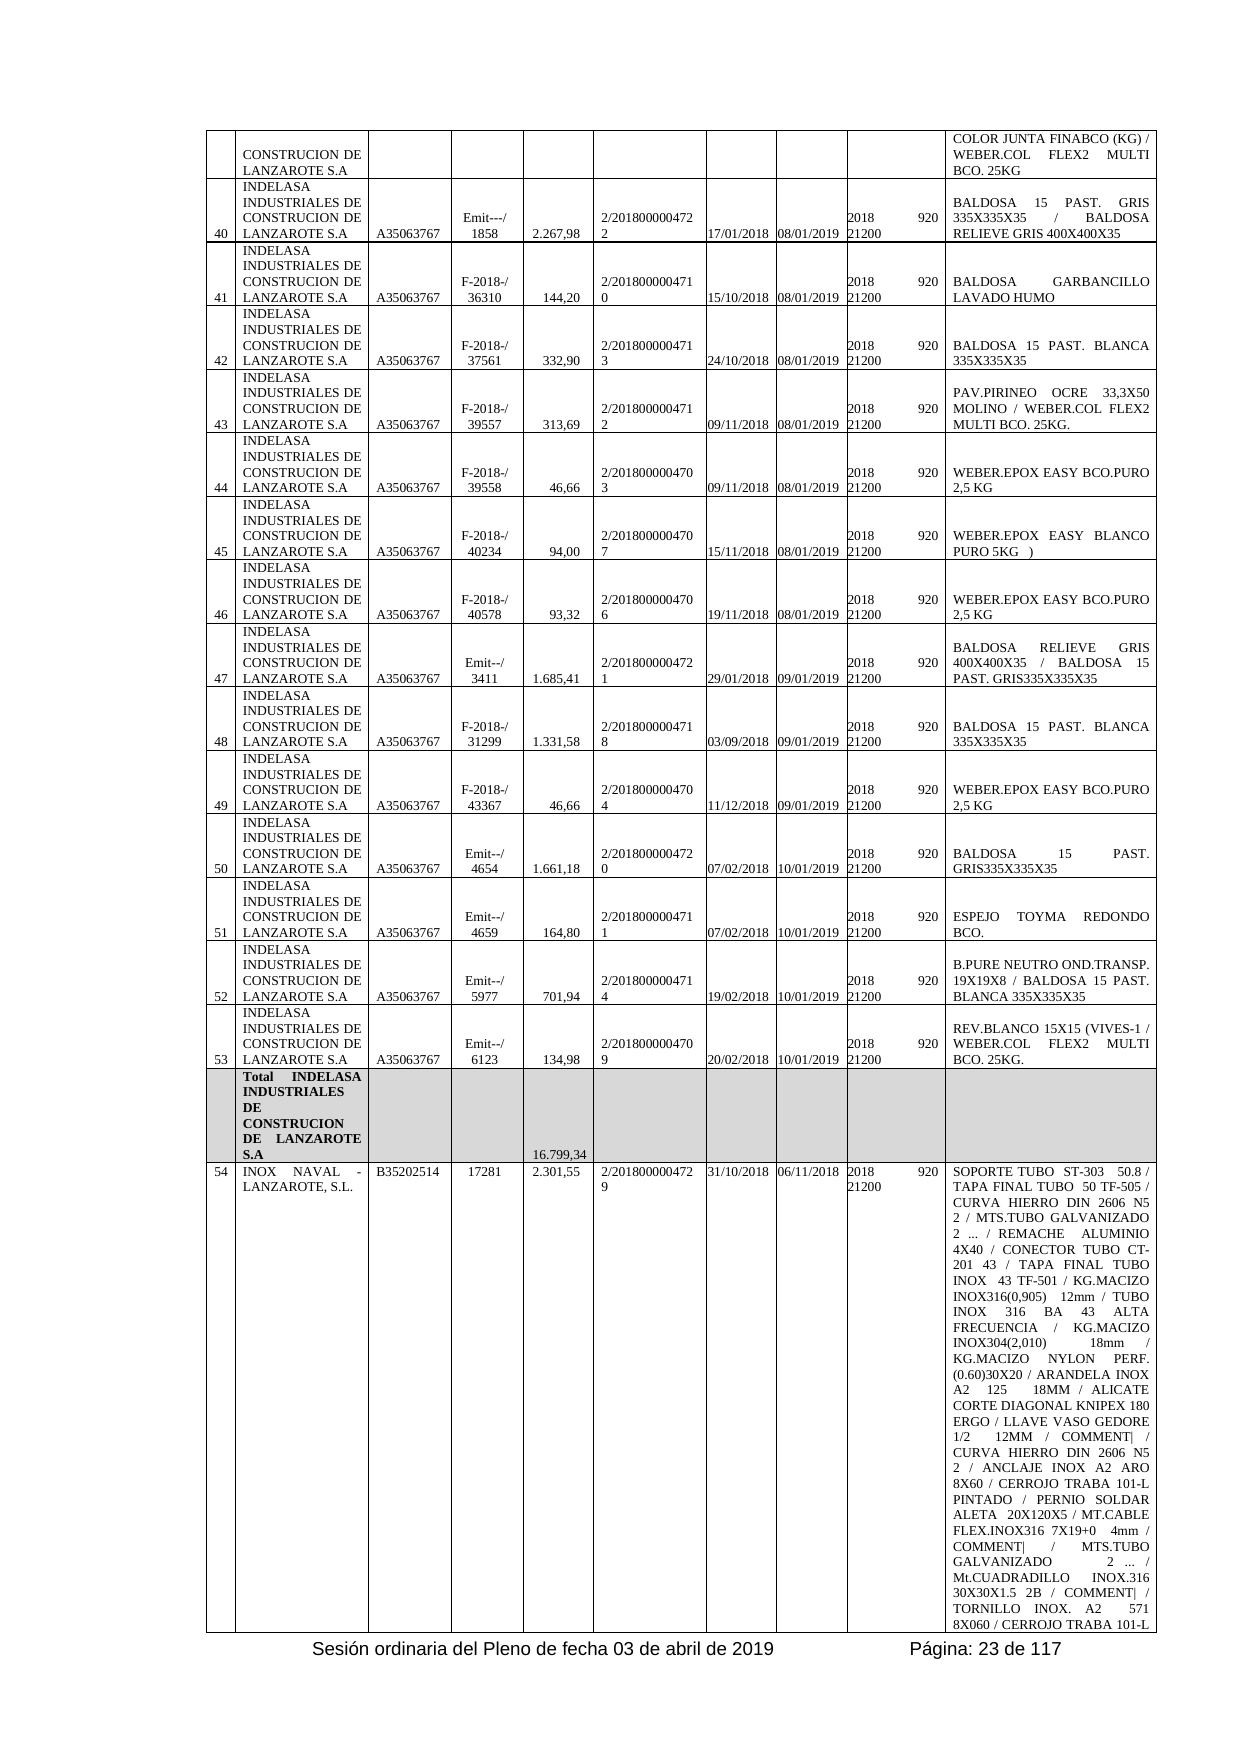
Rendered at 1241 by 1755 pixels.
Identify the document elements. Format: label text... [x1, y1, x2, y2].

table_cell 10/01/2019 [777, 878, 847, 940]
table_cell 313,69 [524, 370, 593, 432]
table_cell 49 [207, 751, 235, 813]
table_cell [452, 1069, 523, 1162]
table_cell REV.BLANCO 15X15 (VIVES-1 / WEBER.COL FLEX2 MULTI BCO. 25KG. [946, 1005, 1156, 1067]
table_cell 08/01/2019 [777, 497, 847, 559]
table_cell A35063767 [369, 243, 451, 305]
table_cell F-2018-/37561 [452, 306, 523, 368]
table_cell 2/2018000004711 [594, 878, 706, 940]
table_cell 10/01/2019 [777, 814, 847, 877]
table_cell BALDOSA 15 PAST. BLANCA 335X335X35 [946, 687, 1156, 750]
table_cell INDELASA INDUSTRIALES DE CONSTRUCION DE LANZAROTE S.A [236, 624, 368, 686]
table_cell 2018 920 21200 [848, 1005, 945, 1067]
table_cell INDELASA INDUSTRIALES DE CONSTRUCION DE LANZAROTE S.A [236, 497, 368, 559]
table_cell BALDOSA GARBANCILLO LAVADO HUMO [946, 243, 1156, 305]
table_cell 2018 920 21200 [848, 433, 945, 496]
table_cell A35063767 [369, 624, 451, 686]
table_cell PAV.PIRINEO OCRE 33,3X50 MOLINO / WEBER.COL FLEX2 MULTI BCO. 25KG. [946, 370, 1156, 432]
table_cell WEBER.EPOX EASY BCO.PURO 2,5 KG [946, 560, 1156, 623]
table_cell 42 [207, 306, 235, 368]
table_cell [594, 131, 706, 178]
table_cell INDELASA INDUSTRIALES DE CONSTRUCION DE LANZAROTE S.A [236, 306, 368, 368]
table_cell BALDOSA 15 PAST. BLANCA 335X335X35 [946, 306, 1156, 368]
table_cell 16.799,34 [524, 1069, 593, 1162]
table_cell [848, 131, 945, 178]
table_cell CONSTRUCION DE LANZAROTE S.A [236, 131, 368, 178]
table_cell 17281 [452, 1163, 523, 1632]
table_cell 2018 920 21200 [848, 370, 945, 432]
table_cell INDELASA INDUSTRIALES DE CONSTRUCION DE LANZAROTE S.A [236, 814, 368, 877]
table_cell ESPEJO TOYMA REDONDO BCO. [946, 878, 1156, 940]
table_cell 2018 920 21200 [848, 243, 945, 305]
table_cell 09/01/2019 [777, 687, 847, 750]
table_cell 2/2018000004707 [594, 497, 706, 559]
table_cell 07/02/2018 [707, 878, 776, 940]
table_cell 2018 920 21200 [848, 179, 945, 241]
table_cell 50 [207, 814, 235, 877]
table_cell 2/2018000004721 [594, 624, 706, 686]
table_cell 51 [207, 878, 235, 940]
table_cell Emit--/5977 [452, 941, 523, 1004]
table_cell 2/2018000004703 [594, 433, 706, 496]
table_cell 2.267,98 [524, 179, 593, 241]
table_cell 2018 920 21200 [848, 751, 945, 813]
table_cell 2018 920 21200 [848, 497, 945, 559]
table_cell F-2018-/31299 [452, 687, 523, 750]
table_cell [707, 131, 776, 178]
table_cell 2018 920 21200 [848, 306, 945, 368]
table_cell Total INDELASA INDUSTRIALES DE CONSTRUCION DE LANZAROTE S.A [236, 1069, 368, 1162]
table_cell 09/01/2019 [777, 751, 847, 813]
table_cell A35063767 [369, 1005, 451, 1067]
table_cell WEBER.EPOX EASY BCO.PURO 2,5 KG [946, 433, 1156, 496]
table_cell 44 [207, 433, 235, 496]
table_cell F-2018-/36310 [452, 243, 523, 305]
table_cell INDELASA INDUSTRIALES DE CONSTRUCION DE LANZAROTE S.A [236, 1005, 368, 1067]
table_cell 08/01/2019 [777, 243, 847, 305]
table_cell INDELASA INDUSTRIALES DE CONSTRUCION DE LANZAROTE S.A [236, 687, 368, 750]
table_cell A35063767 [369, 306, 451, 368]
table_cell [946, 1069, 1156, 1162]
table_cell 94,00 [524, 497, 593, 559]
table_cell [777, 131, 847, 178]
table_cell F-2018-/43367 [452, 751, 523, 813]
table_cell 41 [207, 243, 235, 305]
table_cell INDELASA INDUSTRIALES DE CONSTRUCION DE LANZAROTE S.A [236, 370, 368, 432]
table_cell 46 [207, 560, 235, 623]
table_cell 2018 920 21200 [848, 814, 945, 877]
table_cell 93,32 [524, 560, 593, 623]
table_cell 43 [207, 370, 235, 432]
table_cell 19/02/2018 [707, 941, 776, 1004]
table_cell WEBER.EPOX EASY BCO.PURO 2,5 KG [946, 751, 1156, 813]
table_cell 2/2018000004713 [594, 306, 706, 368]
table_cell 332,90 [524, 306, 593, 368]
table_cell 10/01/2019 [777, 1005, 847, 1067]
table_cell B.PURE NEUTRO OND.TRANSP. 19X19X8 / BALDOSA 15 PAST. BLANCA 335X335X35 [946, 941, 1156, 1004]
table_cell 40 [207, 179, 235, 241]
table_cell 2018 920 21200 [848, 1163, 945, 1632]
table_cell 48 [207, 687, 235, 750]
table_cell 2/2018000004706 [594, 560, 706, 623]
table_cell INDELASA INDUSTRIALES DE CONSTRUCION DE LANZAROTE S.A [236, 433, 368, 496]
table_cell INDELASA INDUSTRIALES DE CONSTRUCION DE LANZAROTE S.A [236, 878, 368, 940]
table_cell 08/01/2019 [777, 306, 847, 368]
table_cell 2/2018000004709 [594, 1005, 706, 1067]
table_cell 2/2018000004720 [594, 814, 706, 877]
table_cell 47 [207, 624, 235, 686]
table_cell 144,20 [524, 243, 593, 305]
table_cell BALDOSA 15 PAST. GRIS335X335X35 [946, 814, 1156, 877]
table_cell A35063767 [369, 687, 451, 750]
table_cell F-2018-/39557 [452, 370, 523, 432]
table_cell 701,94 [524, 941, 593, 1004]
table_cell 15/10/2018 [707, 243, 776, 305]
table_cell 17/01/2018 [707, 179, 776, 241]
table_cell 2018 920 21200 [848, 560, 945, 623]
table_cell BALDOSA RELIEVE GRIS 400X400X35 / BALDOSA 15 PAST. GRIS335X335X35 [946, 624, 1156, 686]
table_cell A35063767 [369, 814, 451, 877]
table_cell 08/01/2019 [777, 370, 847, 432]
table_cell 03/09/2018 [707, 687, 776, 750]
table_cell 29/01/2018 [707, 624, 776, 686]
table_cell Emit--/3411 [452, 624, 523, 686]
table_cell 24/10/2018 [707, 306, 776, 368]
table_cell 09/11/2018 [707, 370, 776, 432]
table_cell [452, 131, 523, 178]
table_cell B35202514 [369, 1163, 451, 1632]
table_cell 2/2018000004710 [594, 243, 706, 305]
table_cell 164,80 [524, 878, 593, 940]
table_cell 08/01/2019 [777, 560, 847, 623]
table_cell 11/12/2018 [707, 751, 776, 813]
table_cell INOX NAVAL - LANZAROTE, S.L. [236, 1163, 368, 1632]
table_cell [707, 1069, 776, 1162]
table_cell A35063767 [369, 560, 451, 623]
table_cell [524, 131, 593, 178]
table_cell 2.301,55 [524, 1163, 593, 1632]
table_cell 46,66 [524, 751, 593, 813]
table_cell 2/2018000004722 [594, 179, 706, 241]
table_cell 15/11/2018 [707, 497, 776, 559]
table_cell 20/02/2018 [707, 1005, 776, 1067]
table_cell 2018 920 21200 [848, 941, 945, 1004]
table_cell [207, 1069, 235, 1162]
table_cell 52 [207, 941, 235, 1004]
table_cell 2/2018000004712 [594, 370, 706, 432]
table_cell F-2018-/40234 [452, 497, 523, 559]
table_cell 09/01/2019 [777, 624, 847, 686]
table_cell A35063767 [369, 878, 451, 940]
table_cell INDELASA INDUSTRIALES DE CONSTRUCION DE LANZAROTE S.A [236, 751, 368, 813]
table_cell 08/01/2019 [777, 433, 847, 496]
table_cell [369, 131, 451, 178]
table_cell A35063767 [369, 941, 451, 1004]
table_cell 1.685,41 [524, 624, 593, 686]
table_cell 07/02/2018 [707, 814, 776, 877]
table_cell A35063767 [369, 370, 451, 432]
table_cell COLOR JUNTA FINABCO (KG) / WEBER.COL FLEX2 MULTI BCO. 25KG [946, 131, 1156, 178]
table_cell 09/11/2018 [707, 433, 776, 496]
table_cell 2/2018000004704 [594, 751, 706, 813]
table_cell [369, 1069, 451, 1162]
table_cell [777, 1069, 847, 1162]
table_cell F-2018-/40578 [452, 560, 523, 623]
table_cell 46,66 [524, 433, 593, 496]
table_cell 2/2018000004718 [594, 687, 706, 750]
table_cell BALDOSA 15 PAST. GRIS 335X335X35 / BALDOSA RELIEVE GRIS 400X400X35 [946, 179, 1156, 241]
table_cell Emit--/6123 [452, 1005, 523, 1067]
table_cell INDELASA INDUSTRIALES DE CONSTRUCION DE LANZAROTE S.A [236, 243, 368, 305]
table_cell 2/2018000004729 [594, 1163, 706, 1632]
table_cell A35063767 [369, 497, 451, 559]
table_cell 2018 920 21200 [848, 624, 945, 686]
table_cell F-2018-/39558 [452, 433, 523, 496]
table_cell SOPORTE TUBO ST-303 50.8 / TAPA FINAL TUBO 50 TF-505 / CURVA HIERRO DIN 2606 N5 2 / MTS.TUBO GALVANIZADO 2 ... / REMACHE ALUMINIO 4X40 / CONECTOR TUBO CT-201 43 / TAPA FINAL TUBO INOX 43 TF-501 / KG.MACIZO INOX316(0,905) 12mm / TUBO INOX 316 BA 43 ALTA FRECUENCIA / KG.MACIZO INOX304(2,010) 18mm / KG.MACIZO NYLON PERF.(0.60)30X20 / ARANDELA INOX A2 125 18MM / ALICATE CORTE DIAGONAL KNIPEX 180 ERGO / LLAVE VASO GEDORE 1/2 12MM / COMMENT| / CURVA HIERRO DIN 2606 N5 2 / ANCLAJE INOX A2 ARO 8X60 / CERROJO TRABA 101-L PINTADO / PERNIO SOLDAR ALETA 20X120X5 / MT.CABLE FLEX.INOX316 7X19+0 4mm / COMMENT| / MTS.TUBO GALVANIZADO 2 ... / Mt.CUADRADILLO INOX.316 30X30X1.5 2B / COMMENT| / TORNILLO INOX. A2 571 8X060 / CERROJO TRABA 101-L [946, 1163, 1156, 1632]
table_cell A35063767 [369, 433, 451, 496]
table_cell 31/10/2018 [707, 1163, 776, 1632]
table_cell 10/01/2019 [777, 941, 847, 1004]
table_cell INDELASA INDUSTRIALES DE CONSTRUCION DE LANZAROTE S.A [236, 941, 368, 1004]
table_cell Emit---/1858 [452, 179, 523, 241]
table_cell A35063767 [369, 179, 451, 241]
table_cell 53 [207, 1005, 235, 1067]
table_cell 08/01/2019 [777, 179, 847, 241]
table_cell 2018 920 21200 [848, 687, 945, 750]
table_cell 134,98 [524, 1005, 593, 1067]
table_cell [207, 131, 235, 178]
table_cell 2018 920 21200 [848, 878, 945, 940]
table_cell INDELASA INDUSTRIALES DE CONSTRUCION DE LANZAROTE S.A [236, 179, 368, 241]
table_cell 1.661,18 [524, 814, 593, 877]
table_cell 1.331,58 [524, 687, 593, 750]
table_cell 19/11/2018 [707, 560, 776, 623]
table_cell Emit--/4659 [452, 878, 523, 940]
table_cell Emit--/4654 [452, 814, 523, 877]
table_cell WEBER.EPOX EASY BLANCO PURO 5KG ) [946, 497, 1156, 559]
table_cell 45 [207, 497, 235, 559]
table_cell 54 [207, 1163, 235, 1632]
table_cell A35063767 [369, 751, 451, 813]
table_cell [848, 1069, 945, 1162]
table_cell INDELASA INDUSTRIALES DE CONSTRUCION DE LANZAROTE S.A [236, 560, 368, 623]
table_cell 06/11/2018 [777, 1163, 847, 1632]
table_cell [594, 1069, 706, 1162]
table_cell 2/2018000004714 [594, 941, 706, 1004]
